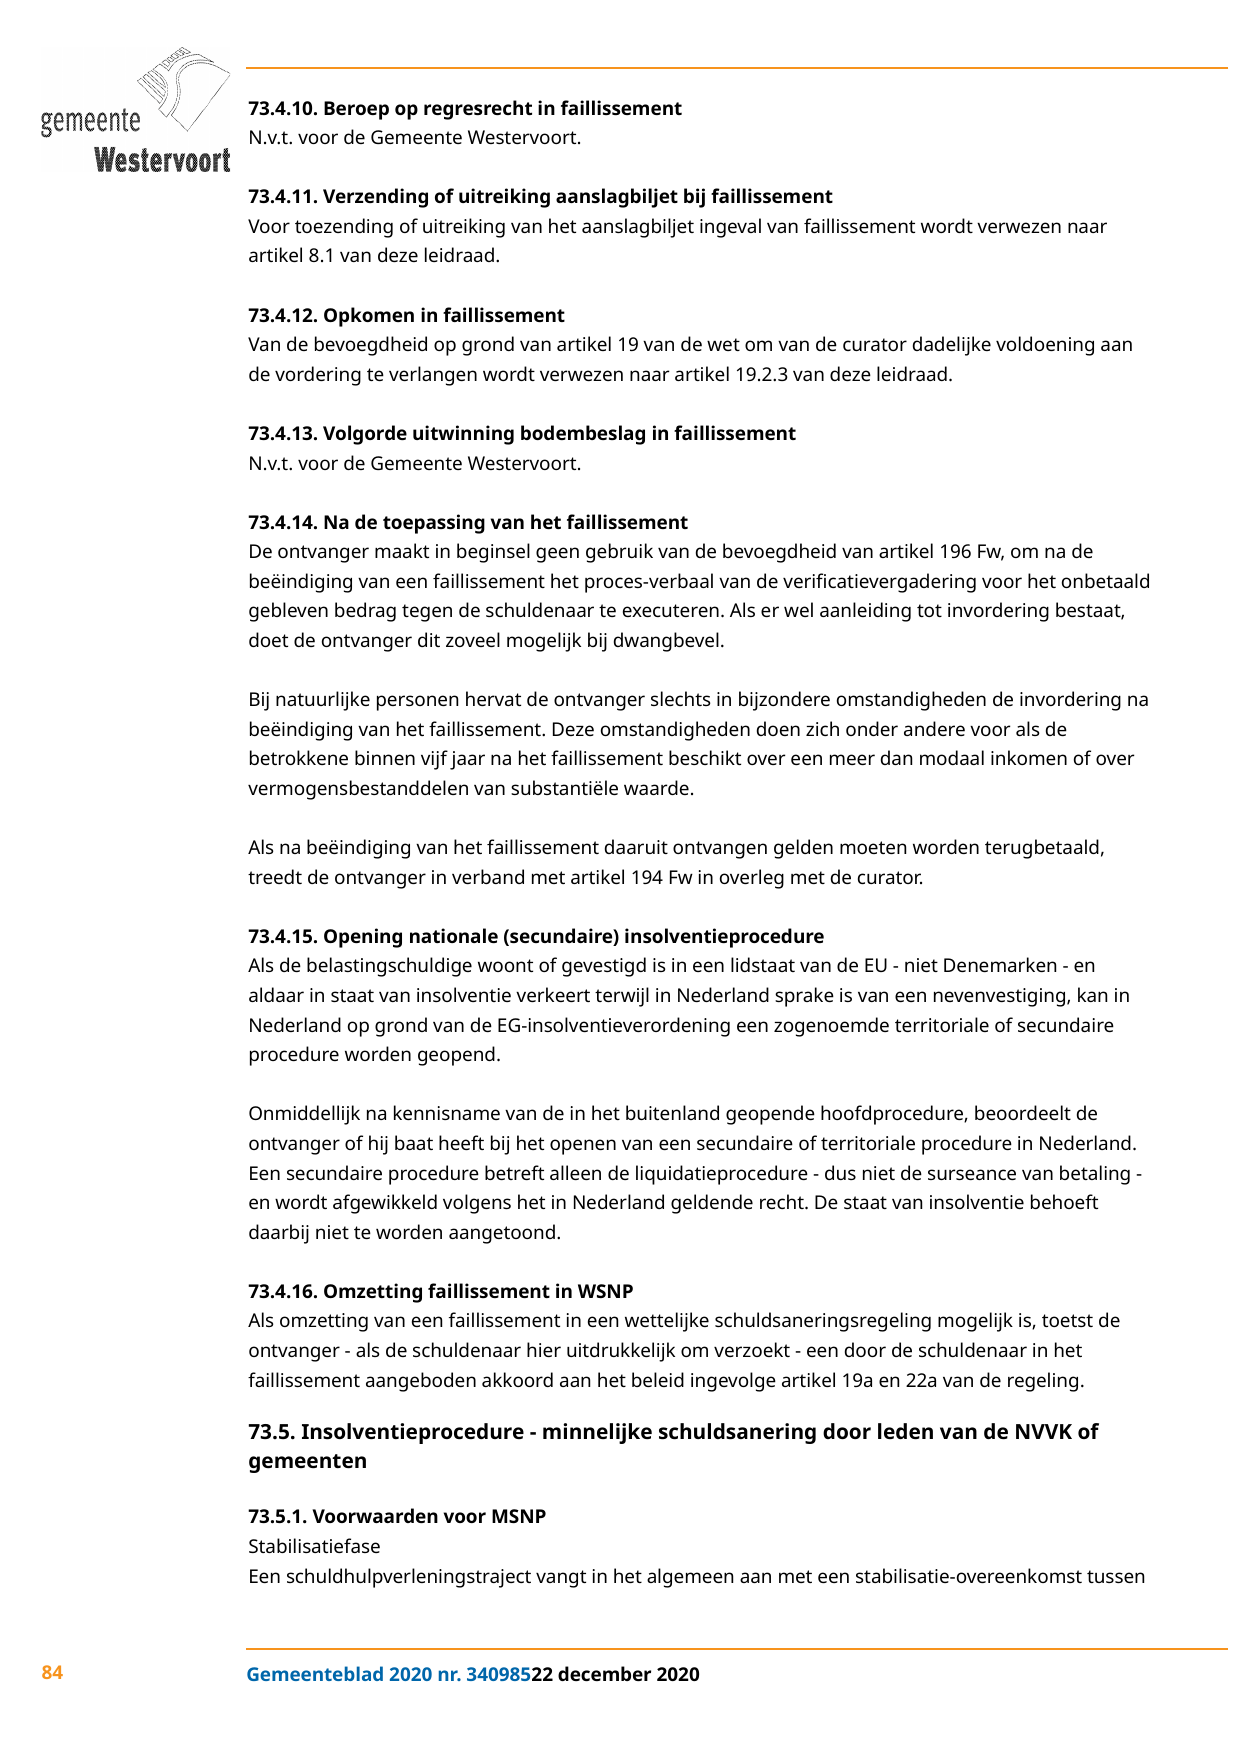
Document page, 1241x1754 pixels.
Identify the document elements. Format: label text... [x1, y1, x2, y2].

text Van de bevoegdheid op grond van artikel 19 van de wet om van de curator dadelijke voldoening aan de vordering te verlangen wordt verwezen naar artikel 19.2.3 van deze leidraad. [248, 331, 1152, 387]
text 73.4.16. Omzetting faillissement in WSNP [248, 1278, 1152, 1304]
text Als omzetting van een faillissement in een wettelijke schuldsaneringsregeling mogelijk is, toetst de ontvanger - als de schuldenaar hier uitdrukkelijk om verzoekt - een door de schuldenaar in het faillissement aangeboden akkoord aan het beleid ingevolge artikel 19a en 22a van de regeling. [248, 1308, 1152, 1393]
text Als na beëindiging van het faillissement daaruit ontvangen gelden moeten worden terugbetaald, treedt de ontvanger in verband met artikel 194 Fw in overleg met de curator. [248, 834, 1152, 890]
text 73.4.12. Opkomen in faillissement [248, 302, 1152, 328]
text 73.4.15. Opening nationale (secundaire) insolventieprocedure [248, 923, 1152, 949]
text Voor toezending of uitreiking van het aanslagbiljet ingeval van faillissement wordt verwezen naar artikel 8.1 van deze leidraad. [248, 213, 1152, 268]
text De ontvanger maakt in beginsel geen gebruik van de bevoegdheid van artikel 196 Fw, om na de beëindiging van een faillissement het proces-verbaal van de verificatievergadering voor het onbetaald gebleven bedrag tegen de schuldenaar te executeren. Als er wel aanleiding tot invordering bestaat, doet de ontvanger dit zoveel mogelijk bij dwangbevel. [248, 538, 1152, 653]
text 73.5.1. Voorwaarden voor MSNP [248, 1504, 1152, 1529]
text 73.4.10. Beroep op regresrecht in faillissement [248, 95, 1152, 121]
text 73.4.11. Verzending of uitreiking aanslagbiljet bij faillissement [248, 183, 1152, 209]
text 73.5. Insolventieprocedure - minnelijke schuldsanering door leden van de NVVK of gemeenten [248, 1417, 1152, 1474]
text N.v.t. voor de Gemeente Westervoort. [248, 124, 1152, 150]
text Als de belastingschuldige woont of gevestigd is in een lidstaat van de EU - niet Denemarken - en aldaar in staat van insolventie verkeert terwijl in Nederland sprake is van een nevenvestiging, kan in Nederland op grond van de EG-insolventieverordening een zogenoemde territoriale of secundaire procedure worden geopend. [248, 953, 1152, 1067]
text Bij natuurlijke personen hervat de ontvanger slechts in bijzondere omstandigheden de invordering na beëindiging van het faillissement. Deze omstandigheden doen zich onder andere voor als de betrokkene binnen vijf jaar na het faillissement beschikt over een meer dan modaal inkomen of over vermogensbestanddelen van substantiële waarde. [248, 686, 1152, 801]
text Stabilisatiefase [248, 1533, 1152, 1559]
text Een schuldhulpverleningstraject vangt in het algemeen aan met een stabilisatie-overeenkomst tussen [248, 1563, 1152, 1589]
text 73.4.13. Volgorde uitwinning bodembeslag in faillissement [248, 420, 1152, 446]
text 73.4.14. Na de toepassing van het faillissement [248, 509, 1152, 535]
text N.v.t. voor de Gemeente Westervoort. [248, 450, 1152, 476]
text Onmiddellijk na kennisname van de in het buitenland geopende hoofdprocedure, beoordeelt de ontvanger of hij baat heeft bij het openen van een secundaire of territoriale procedure in Nederland. Een secundaire procedure betreft alleen de liquidatieprocedure - dus niet de surseance van betaling - en wordt afgewikkeld volgens het in Nederland geldende recht. De staat van insolventie behoeft daarbij niet te worden aangetoond. [248, 1101, 1152, 1245]
picture [41, 47, 231, 172]
